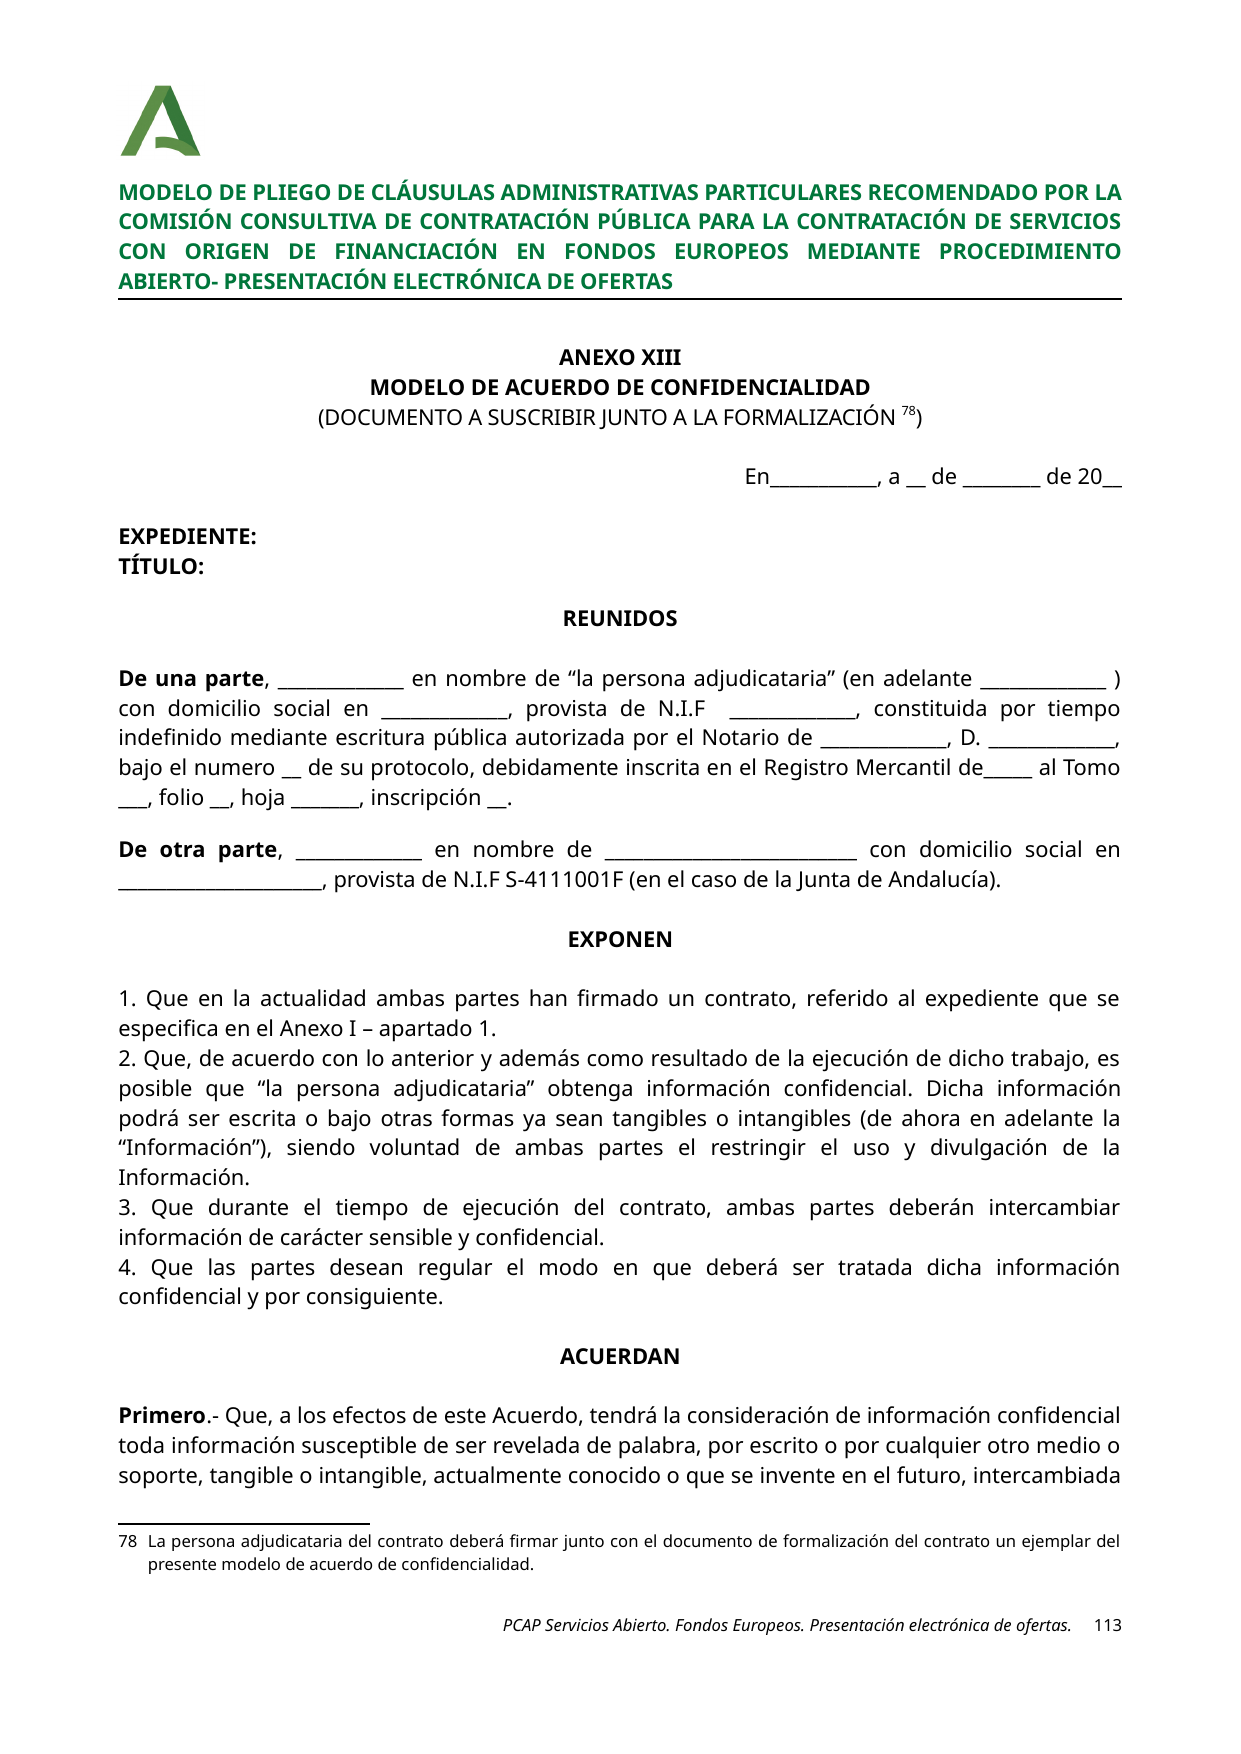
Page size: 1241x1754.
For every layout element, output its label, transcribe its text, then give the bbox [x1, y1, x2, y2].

text En___________, a __ de ________ de 20__ [118, 461, 1122, 491]
text MODELO DE ACUERDO DE CONFIDENCIALIDAD [118, 372, 1122, 402]
text De otra parte, _____________ en nombre de __________________________ con domicilio social en _____________________, provista de N.I.F S-4111001F (en el caso de la Junta de Andalucía). [118, 834, 1122, 894]
text EXPEDIENTE: [118, 521, 1122, 551]
text REUNIDOS [118, 603, 1122, 633]
text 2. Que, de acuerdo con lo anterior y además como resultado de la ejecución de dicho trabajo, es posible que “la persona adjudicataria” obtenga información confidencial. Dicha información podrá ser escrita o bajo otras formas ya sean tangibles o intangibles (de ahora en adelante la “Información”), siendo voluntad de ambas partes el restringir el uso y divulgación de la Información. [118, 1043, 1122, 1192]
text Primero.- Que, a los efectos de este Acuerdo, tendrá la consideración de información confidencial toda información susceptible de ser revelada de palabra, por escrito o por cualquier otro medio o soporte, tangible o intangible, actualmente conocido o que se invente en el futuro, intercambiada [118, 1401, 1122, 1490]
picture [116, 81, 205, 160]
text ANEXO XIII [118, 342, 1122, 372]
text (DOCUMENTO A SUSCRIBIR JUNTO A LA FORMALIZACIÓN ) [118, 402, 1122, 432]
text 1. Que en la actualidad ambas partes han firmado un contrato, referido al expediente que se especifica en el Anexo I – apartado 1. [118, 983, 1122, 1043]
text TÍTULO: [118, 551, 1122, 581]
text 3. Que durante el tiempo de ejecución del contrato, ambas partes deberán intercambiar información de carácter sensible y confidencial. [118, 1192, 1122, 1252]
text La persona adjudicataria del contrato deberá firmar junto con el documento de formalización del contrato un ejemplar del presente modelo de acuerdo de confidencialidad. [118, 1530, 1122, 1575]
text 4. Que las partes desean regular el modo en que deberá ser tratada dicha información confidencial y por consiguiente. [118, 1252, 1122, 1311]
text MODELO DE PLIEGO DE CLÁUSULAS ADMINISTRATIVAS PARTICULARES RECOMENDADO POR LA COMISIÓN CONSULTIVA DE CONTRATACIÓN PÚBLICA PARA LA CONTRATACIÓN DE SERVICIOS CON ORIGEN DE FINANCIACIÓN EN FONDOS EUROPEOS MEDIANTE PROCEDIMIENTO ABIERTO- PRESENTACIÓN ELECTRÓNICA DE OFERTAS [118, 177, 1122, 298]
text ACUERDAN [118, 1341, 1122, 1371]
text De una parte, _____________ en nombre de “la persona adjudicataria” (en adelante _____________ ) con domicilio social en _____________, provista de N.I.F _____________, constituida por tiempo indefinido mediante escritura pública autorizada por el Notario de _____________, D. _____________, bajo el numero __ de su protocolo, debidamente inscrita en el Registro Mercantil de_____ al Tomo ___, folio __, hoja _______, inscripción __. [118, 663, 1122, 812]
text EXPONEN [118, 924, 1122, 954]
